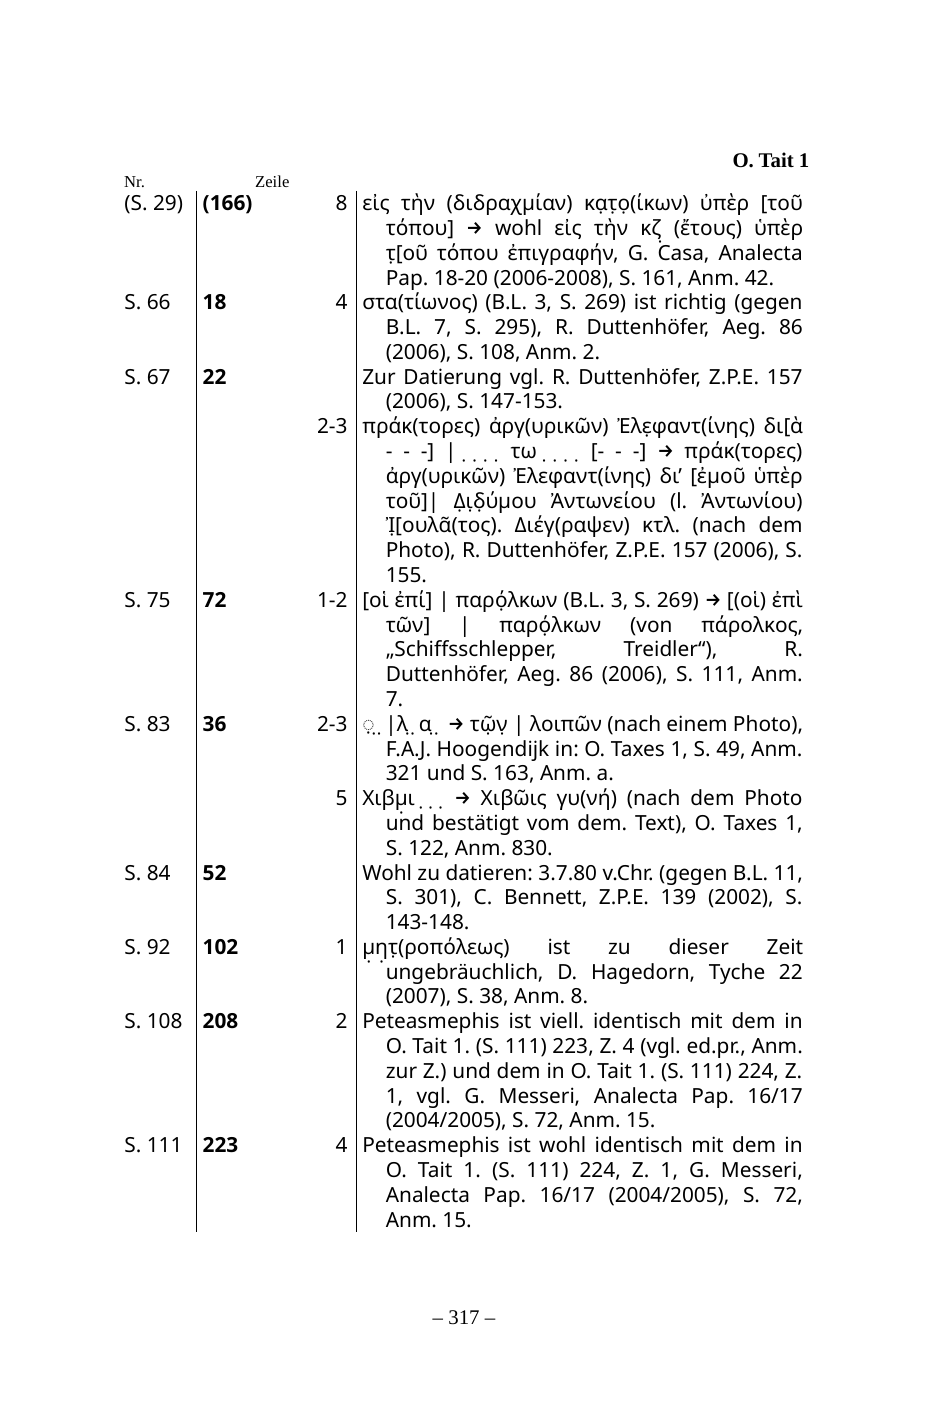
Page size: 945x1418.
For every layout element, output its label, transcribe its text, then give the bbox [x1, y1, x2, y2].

table_cell S. 75 [118, 588, 196, 711]
table_cell 102 [197, 935, 302, 1009]
table_cell 2-3 [302, 414, 356, 587]
table_cell Wohl zu datieren: 3.7.80 v.Chr. (gegen B.L. 11, S. 301), C. Bennett, Z.P.E. 139 (2002), S. 143-148. [357, 860, 809, 934]
table_cell 5 [302, 786, 356, 860]
table_cell Zur Datierung vgl. R. Duttenhöfer, Z.P.E. 157 (2006), S. 147-153. [357, 364, 809, 414]
table_cell [197, 786, 302, 860]
table_cell S. 67 [118, 364, 196, 414]
table_cell 208 [197, 1009, 302, 1133]
table_cell 36 [197, 711, 302, 786]
table_cell 52 [197, 860, 356, 934]
table_cell μ̣η̣τ̣(ροπόλεως) ist zu dieser Zeit ungebräuchlich, D. Hagedorn, Tyche 22 (2007), S. 38, Anm. 8. [357, 935, 809, 1009]
table_cell 1 [302, 935, 356, 1009]
table_cell 18 [197, 290, 302, 364]
table_header 8 [302, 191, 356, 290]
table_cell 4 [302, 1133, 356, 1232]
table_cell Χιβμ̣ι ̣ ̣ ̣ → Χιβῶις γυ(νή) (nach dem Photo und bestätigt vom dem. Text), O. Taxes 1, S. 122, Anm. 830. [357, 786, 809, 860]
table_cell [οἱ ἐπί] | παρό̣λκων (B.L. 3, S. 269) → [(οἱ) ἐπὶ τῶν] | παρό̣λκων (von πάρολκος, „Schiffsschlepper, Treidler“), R. Duttenhöfer, Aeg. 86 (2006), S. 111, Anm. 7. [357, 588, 809, 711]
table_cell πράκ(τορες) ἀργ(υρικῶν) Ἐλε̣φαντ(ίνης) δι[ὰ - - -] | ̣ ̣ ̣ ̣ τω ̣ ̣ ̣ ̣ [- - -] → πράκ(τορες) ἀργ(υρικῶν) Ἐλεφαντ(ίνης) δι’ [ἐμοῦ ὑπὲρ τοῦ]| Δ̣ι̣δ̣ύμου Ἀντωνείου (l. Ἀντωνίου) Ἰ̣[ουλᾶ(τος). Διέγ(ραψεν) κτλ. (nach dem Photo), R. Duttenhöfer, Z.P.E. 157 (2006), S. 155. [357, 414, 809, 587]
table_cell S. 108 [118, 1009, 196, 1133]
table_cell Peteasmephis ist viell. identisch mit dem in O. Tait 1. (S. 111) 223, Z. 4 (vgl. ed.pr., Anm. zur Z.) und dem in O. Tait 1. (S. 111) 224, Z. 1, vgl. G. Messeri, Analecta Pap. 16/17 (2004/2005), S. 72, Anm. 15. [357, 1009, 809, 1133]
table_cell 4 [302, 290, 356, 364]
table_cell S. 111 [118, 1133, 196, 1232]
table_cell Peteasmephis ist wohl identisch mit dem in O. Tait 1. (S. 111) 224, Z. 1, G. Messeri, Analecta Pap. 16/17 (2004/2005), S. 72, Anm. 15. [357, 1133, 809, 1232]
table_cell 72 [197, 588, 302, 711]
table_cell S. 92 [118, 935, 196, 1009]
table_cell [118, 786, 196, 860]
table_cell S. 66 [118, 290, 196, 364]
table_cell ̣ ̣ ̣|λ ̣ ̣α ̣ ̣ → τῶ̣ν̣ | λοιπῶν (nach einem Photo), F.A.J. Hoogendijk in: O. Taxes 1, S. 49, Anm. 321 und S. 163, Anm. a. [357, 711, 809, 786]
table_cell [197, 414, 302, 587]
table_cell S. 84 [118, 860, 196, 934]
table_cell 223 [197, 1133, 302, 1232]
table_cell 2-3 [302, 711, 356, 786]
table_cell 1-2 [302, 588, 356, 711]
table_cell 22 [197, 364, 356, 414]
table_header (166) [197, 191, 302, 290]
table_header εἰς τὴν (διδραχμίαν) κα̣τ̣ο̣(ίκων) ὐπὲρ [τοῦ τόπου] → wohl εἰς τὴν κζ̣ (ἔτους) ὑπὲρ τ̣[οῦ τόπου ἐπιγραφήν, G. Casa, Analecta Pap. 18-20 (2006-2008), S. 161, Anm. 42. [357, 191, 809, 290]
table_cell στα(τίωνος) (B.L. 3, S. 269) ist richtig (gegen B.L. 7, S. 295), R. Duttenhöfer, Aeg. 86 (2006), S. 108, Anm. 2. [357, 290, 809, 364]
table_cell [118, 414, 196, 587]
table_cell S. 83 [118, 711, 196, 786]
table_header (S. 29) [118, 191, 196, 290]
table_cell 2 [302, 1009, 356, 1133]
